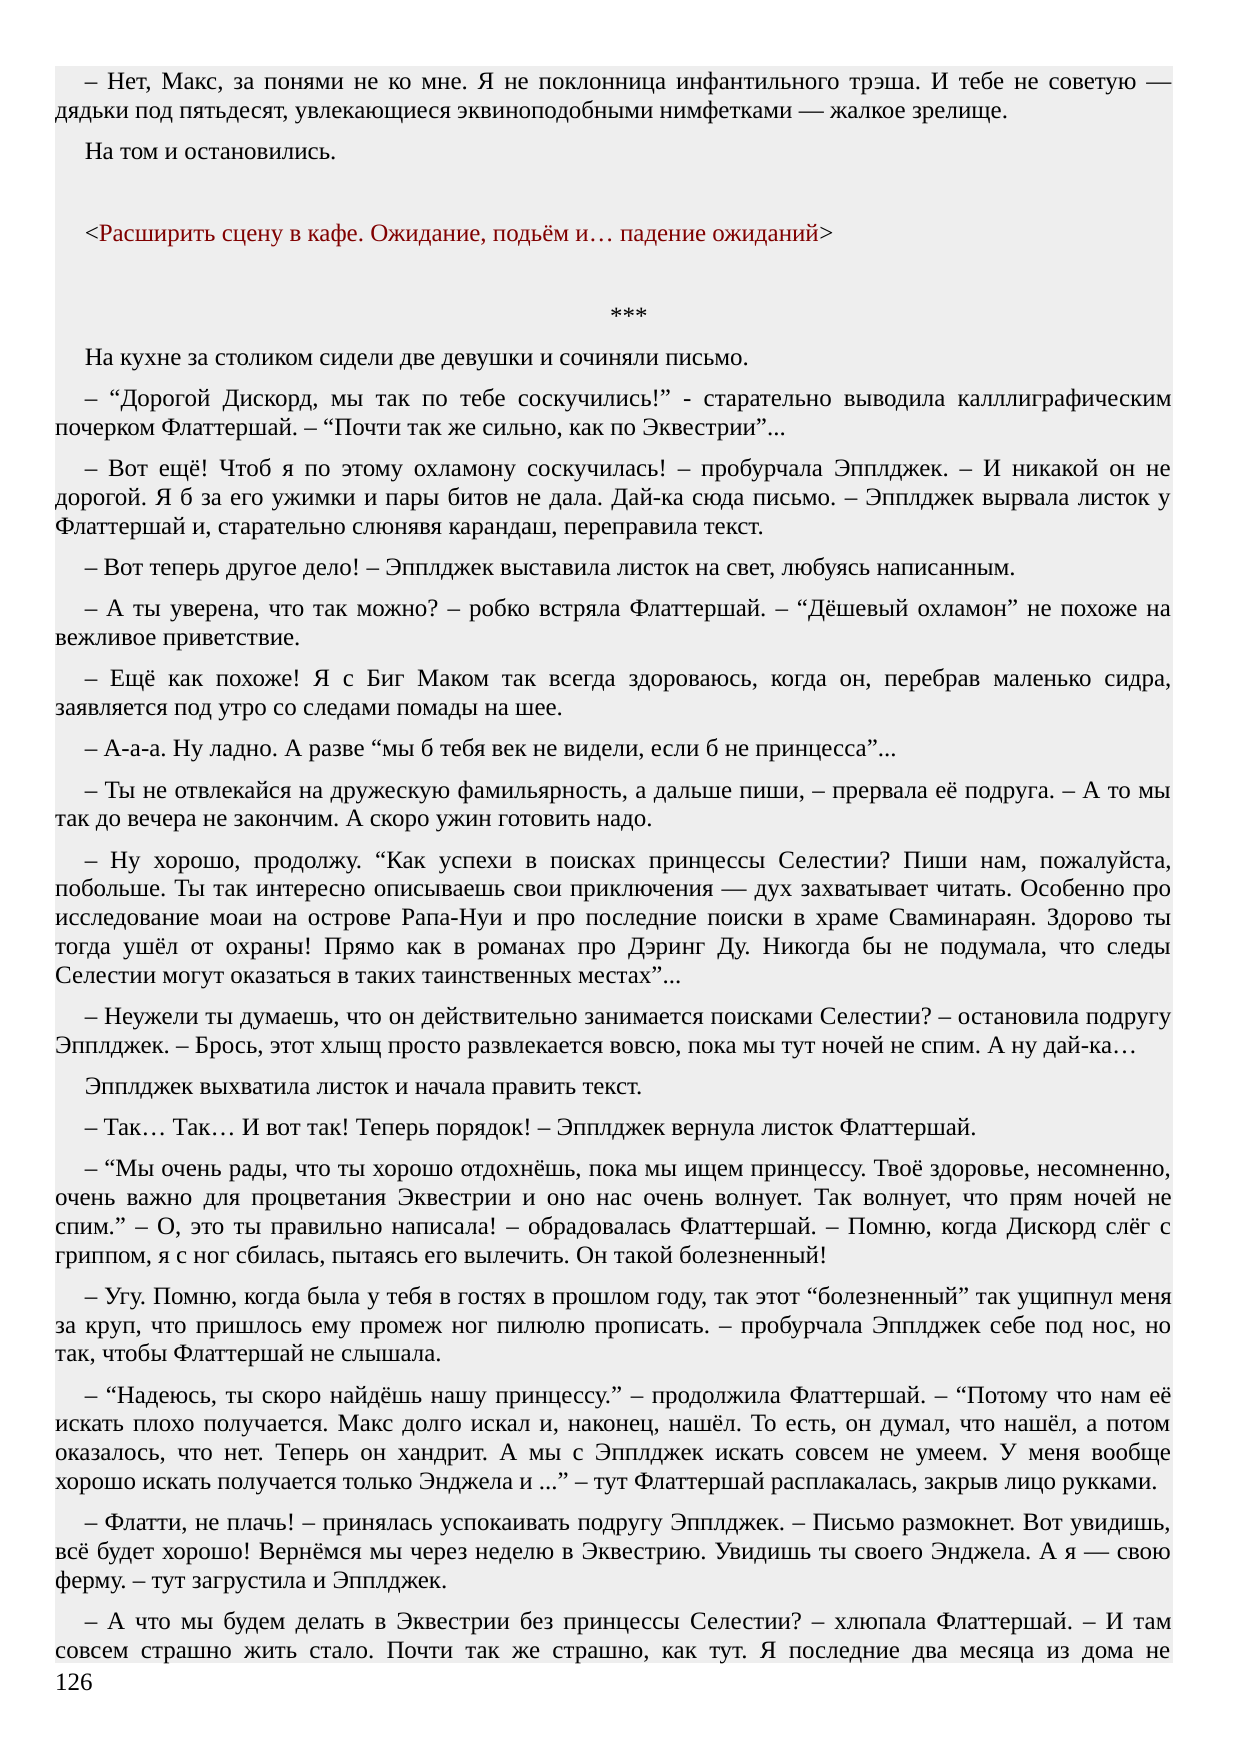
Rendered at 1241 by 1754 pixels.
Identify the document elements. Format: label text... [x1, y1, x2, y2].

text – А-а-а. Ну ладно. А разве “мы б тебя век не видели, если б не принцесса”... [55, 733, 1173, 762]
text На том и остановились. [55, 136, 1173, 165]
text – Ещё как похоже! Я с Биг Маком так всегда здороваюсь, когда он, перебрав маленько сидра, заявляется под утро со следами помады на шее. [55, 663, 1173, 721]
text – Ты не отвлекайся на дружескую фамильярность, а дальше пиши, – прервала её подруга. – А то мы так до вечера не закончим. А скоро ужин готовить надо. [55, 775, 1173, 832]
text – Неужели ты думаешь, что он действительно занимается поисками Селестии? – остановила подругу Эпплджек. – Брось, этот хлыщ просто развлекается вовсю, пока мы тут ночей не спим. А ну дай-ка… [55, 1001, 1173, 1058]
text <Расширить сцену в кафе. Ожидание, подьём и… падение ожиданий> [55, 218, 1173, 247]
text Эпплджек выхватила листок и начала править текст. [55, 1071, 1173, 1100]
text *** [55, 301, 1173, 330]
text На кухне за столиком сидели две девушки и сочиняли письмо. [55, 342, 1173, 371]
text – А ты уверена, что так можно? – робко встряла Флаттершай. – “Дёшевый охламон” не похоже на вежливое приветствие. [55, 593, 1173, 651]
text – “Мы очень рады, что ты хорошо отдохнёшь, пока мы ищем принцессу. Твоё здоровье, несомненно, очень важно для процветания Эквестрии и оно нас очень волнует. Так волнует, что прям ночей не спим.” – О, это ты правильно написала! – обрадовалась Флаттершай. – Помню, когда Дискорд слёг с гриппом, я с ног сбилась, пытаясь его вылечить. Он такой болезненный! [55, 1153, 1173, 1268]
text – Угу. Помню, когда была у тебя в гостях в прошлом году, так этот “болезненный” так ущипнул меня за круп, что пришлось ему промеж ног пилюлю прописать. – пробурчала Эпплджек себе под нос, но так, чтобы Флаттершай не слышала. [55, 1281, 1173, 1367]
text – Так… Так… И вот так! Теперь порядок! – Эпплджек вернула листок Флаттершай. [55, 1112, 1173, 1141]
text – Флатти, не плачь! – принялась успокаивать подругу Эпплджек. – Письмо размокнет. Вот увидишь, всё будет хорошо! Вернёмся мы через неделю в Эквестрию. Увидишь ты своего Энджела. А я — свою ферму. – тут загрустила и Эпплджек. [55, 1507, 1173, 1593]
text – Вот теперь другое дело! – Эпплджек выставила листок на свет, любуясь написанным. [55, 552, 1173, 581]
text – “Дорогой Дискорд, мы так по тебе соскучились!” - старательно выводила калллиграфическим почерком Флаттершай. – “Почти так же сильно, как по Эквестрии”... [55, 383, 1173, 441]
text – Вот ещё! Чтоб я по этому охламону соскучилась! – пробурчала Эпплджек. – И никакой он не дорогой. Я б за его ужимки и пары битов не дала. Дай-ка сюда письмо. – Эпплджек вырвала листок у Флаттершай и, старательно слюнявя карандаш, переправила текст. [55, 453, 1173, 540]
text – А что мы будем делать в Эквестрии без принцессы Селестии? – хлюпала Флаттершай. – И там совсем страшно жить стало. Почти так же страшно, как тут. Я последние два месяца из дома не [55, 1606, 1173, 1663]
text – “Надеюсь, ты скоро найдёшь нашу принцессу.” – продолжила Флаттершай. – “Потому что нам её искать плохо получается. Макс долго искал и, наконец, нашёл. То есть, он думал, что нашёл, а потом оказалось, что нет. Теперь он хандрит. А мы с Эпплджек искать совсем не умеем. У меня вообще хорошо искать получается только Энджела и ...” – тут Флаттершай расплакалась, закрыв лицо рукками. [55, 1380, 1173, 1495]
text – Ну хорошо, продолжу. “Как успехи в поисках принцессы Селестии? Пиши нам, пожалуйста, побольше. Ты так интересно описываешь свои приключения — дух захватывает читать. Особенно про исследование моаи на острове Рапа-Нуи и про последние поиски в храме Сваминараян. Здорово ты тогда ушёл от охраны! Прямо как в романах про Дэринг Ду. Никогда бы не подумала, что следы Селестии могут оказаться в таких таинственных местах”... [55, 845, 1173, 988]
text – Нет, Макс, за понями не ко мне. Я не поклонница инфантильного трэша. И тебе не советую — дядьки под пятьдесят, увлекающиеся эквиноподобными нимфетками — жалкое зрелище. [55, 66, 1173, 123]
